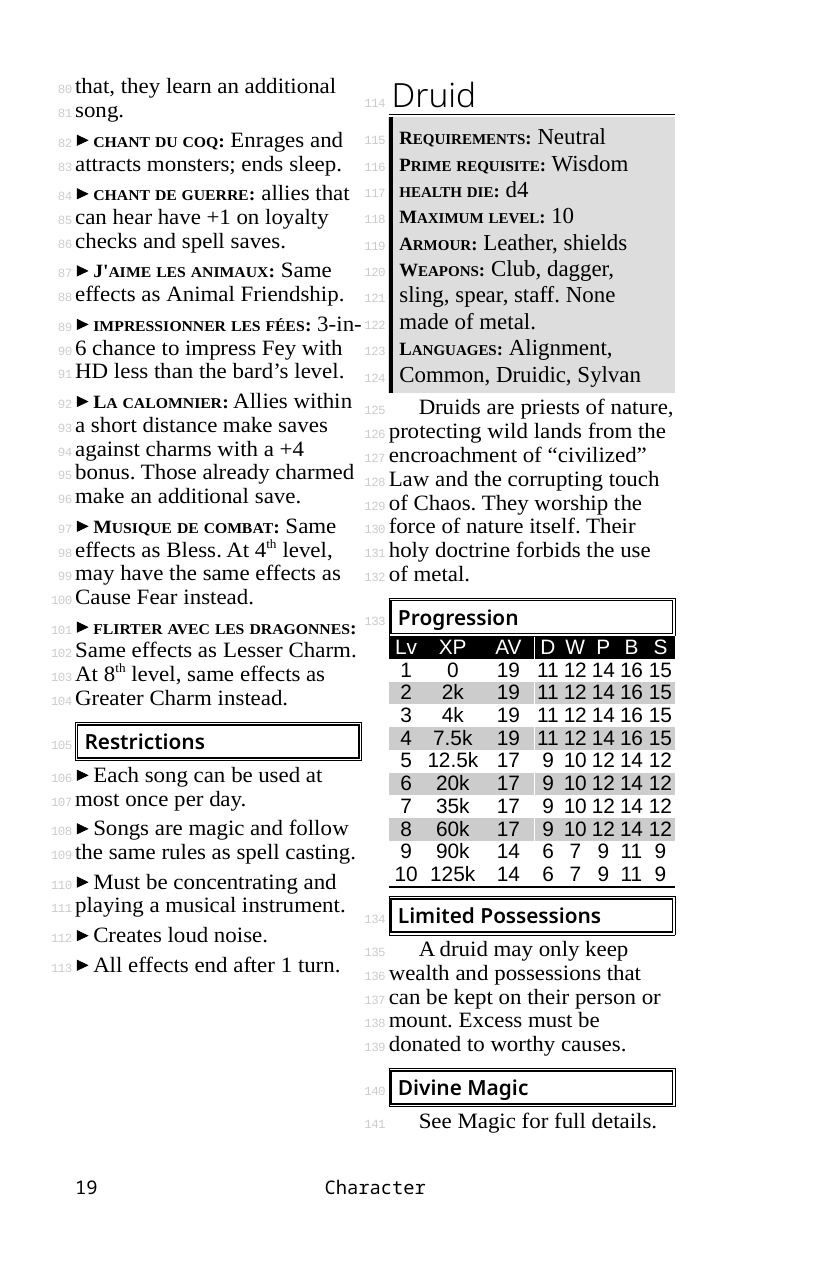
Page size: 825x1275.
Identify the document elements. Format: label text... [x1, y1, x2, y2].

table_cell 7 [561, 863, 589, 886]
list La calomnier: Allies within a short distance make saves against charms with a +4 bonus. Those already charmed make an additional save. [75, 390, 362, 508]
subtitle Divine Magic [392, 1072, 672, 1103]
table_cell 12 [589, 750, 617, 772]
table_cell 2 [389, 682, 423, 704]
table_header P [589, 637, 617, 659]
table_cell 1 [389, 659, 423, 682]
table_cell 6 [535, 841, 561, 863]
table_cell 14 [482, 841, 534, 863]
text A druid may only keep wealth and possessions that can be kept on their person or mount. Excess must be donated to worthy causes. [388, 938, 675, 1056]
table_cell 14 [589, 682, 617, 704]
table_cell 12 [589, 773, 617, 795]
table_cell 14 [589, 704, 617, 727]
text Languages: Alignment, Common, Druidic, Sylvan [393, 334, 675, 393]
table_cell 12 [561, 659, 589, 682]
table_cell 19 [482, 682, 534, 704]
text Requirements: Neutral [393, 117, 675, 150]
table_cell 90k [423, 841, 482, 863]
subtitle Progression [392, 601, 672, 633]
table_cell 15 [645, 727, 675, 750]
table_cell 16 [617, 727, 645, 750]
table_cell 6 [389, 773, 423, 795]
table_cell 10 [561, 773, 589, 795]
table_cell 14 [482, 863, 534, 886]
table_cell 17 [482, 818, 534, 841]
table_header AV [482, 637, 534, 659]
list Musique de combat: Same effects as Bless. At 4th level, may have the same effects as Cause Fear instead. [75, 514, 362, 609]
table_cell 9 [589, 863, 617, 886]
table_cell 11 [535, 659, 561, 682]
table_cell 16 [617, 682, 645, 704]
table_cell 7 [561, 841, 589, 863]
table_cell 15 [645, 682, 675, 704]
table_cell 14 [617, 773, 645, 795]
table_cell 4 [389, 727, 423, 750]
table_cell 10 [561, 750, 589, 772]
table_cell 35k [423, 795, 482, 818]
table_cell 10 [561, 795, 589, 818]
table_cell 10 [561, 818, 589, 841]
table_cell 16 [617, 659, 645, 682]
table_cell 125k [423, 863, 482, 886]
table_cell 12 [645, 750, 675, 772]
table_cell 12 [561, 727, 589, 750]
table_cell 7 [389, 795, 423, 818]
table_cell 9 [645, 841, 675, 863]
table_cell 10 [389, 863, 423, 886]
table_header B [617, 637, 645, 659]
table_cell 12 [645, 818, 675, 841]
table_cell 9 [589, 841, 617, 863]
list J'aime les animaux: Same effects as Animal Friendship. [75, 259, 362, 306]
table_cell 12 [589, 795, 617, 818]
list Each song can be used at most once per day. [75, 763, 362, 811]
list impressionner les fées: 3-in-6 chance to impress Fey with HD less than the bard’s level. [75, 312, 362, 384]
table_cell 9 [535, 750, 561, 772]
table_cell 3 [389, 704, 423, 727]
list Songs are magic and follow the same rules as spell casting. [75, 817, 362, 864]
table_cell 15 [645, 704, 675, 727]
list All effects end after 1 turn. [75, 953, 362, 977]
table_cell 0 [423, 659, 482, 682]
table_header S [645, 637, 675, 659]
text Druids are priests of nature, protecting wild lands from the encroachment of “civilized” Law and the corrupting touch of Chaos. They worship the force of nature itself. Their holy doctrine forbids the use of metal. [388, 396, 675, 586]
table_cell 9 [535, 773, 561, 795]
table_cell 19 [482, 704, 534, 727]
table_cell 12 [645, 795, 675, 818]
table_cell 9 [535, 795, 561, 818]
table_cell 19 [482, 727, 534, 750]
table_cell 2k [423, 682, 482, 704]
table_cell 14 [617, 750, 645, 772]
text Armour: Leather, shields [393, 229, 675, 255]
text Weapons: Club, dagger, sling, spear, staff. None made of metal. [393, 255, 675, 334]
list Creates loud noise. [75, 924, 362, 947]
table_cell 6 [535, 863, 561, 886]
table_cell 12 [561, 682, 589, 704]
table_cell 14 [589, 659, 617, 682]
subtitle druid [388, 75, 675, 114]
list chant de guerre: allies that can hear have +1 on loyalty checks and spell saves. [75, 182, 362, 253]
table_cell 9 [389, 841, 423, 863]
text health die: d4 [393, 176, 675, 202]
table_header W [561, 637, 589, 659]
text Prime requisite: Wisdom [393, 150, 675, 176]
table_cell 9 [645, 863, 675, 886]
table_cell 11 [535, 682, 561, 704]
table_cell 17 [482, 773, 534, 795]
table_cell 12 [561, 704, 589, 727]
table_cell 16 [617, 704, 645, 727]
text Maximum level: 10 [393, 202, 675, 229]
table_cell 60k [423, 818, 482, 841]
table_cell 8 [389, 818, 423, 841]
table_header D [535, 637, 561, 659]
table_cell 4k [423, 704, 482, 727]
table_cell 20k [423, 773, 482, 795]
table_cell 9 [535, 818, 561, 841]
list chant du coq: Enrages and attracts monsters; ends sleep. [75, 128, 362, 176]
subtitle Limited Possessions [392, 900, 672, 931]
table_cell 17 [482, 795, 534, 818]
table_cell 11 [617, 863, 645, 886]
table_cell 14 [589, 727, 617, 750]
table_cell 11 [535, 727, 561, 750]
table_cell 12.5k [423, 750, 482, 772]
list flirter avec les dragonnes: Same effects as Lesser Charm. At 8th level, same effects as Greater Charm instead. [75, 615, 362, 710]
table_cell 12 [645, 773, 675, 795]
table_header XP [423, 637, 482, 659]
table_cell 14 [617, 795, 645, 818]
table_cell 7.5k [423, 727, 482, 750]
table_cell 11 [535, 704, 561, 727]
table_cell 15 [645, 659, 675, 682]
table_cell 11 [617, 841, 645, 863]
table_cell 19 [482, 659, 534, 682]
table_header Lv [389, 637, 423, 659]
table_cell 14 [617, 818, 645, 841]
list Must be concentrating and playing a musical instrument. [75, 870, 362, 918]
table_cell 17 [482, 750, 534, 772]
text that, they learn an additional song. [75, 75, 362, 122]
text See Magic for full details. [388, 1109, 675, 1133]
table_cell 12 [589, 818, 617, 841]
table_cell 5 [389, 750, 423, 772]
